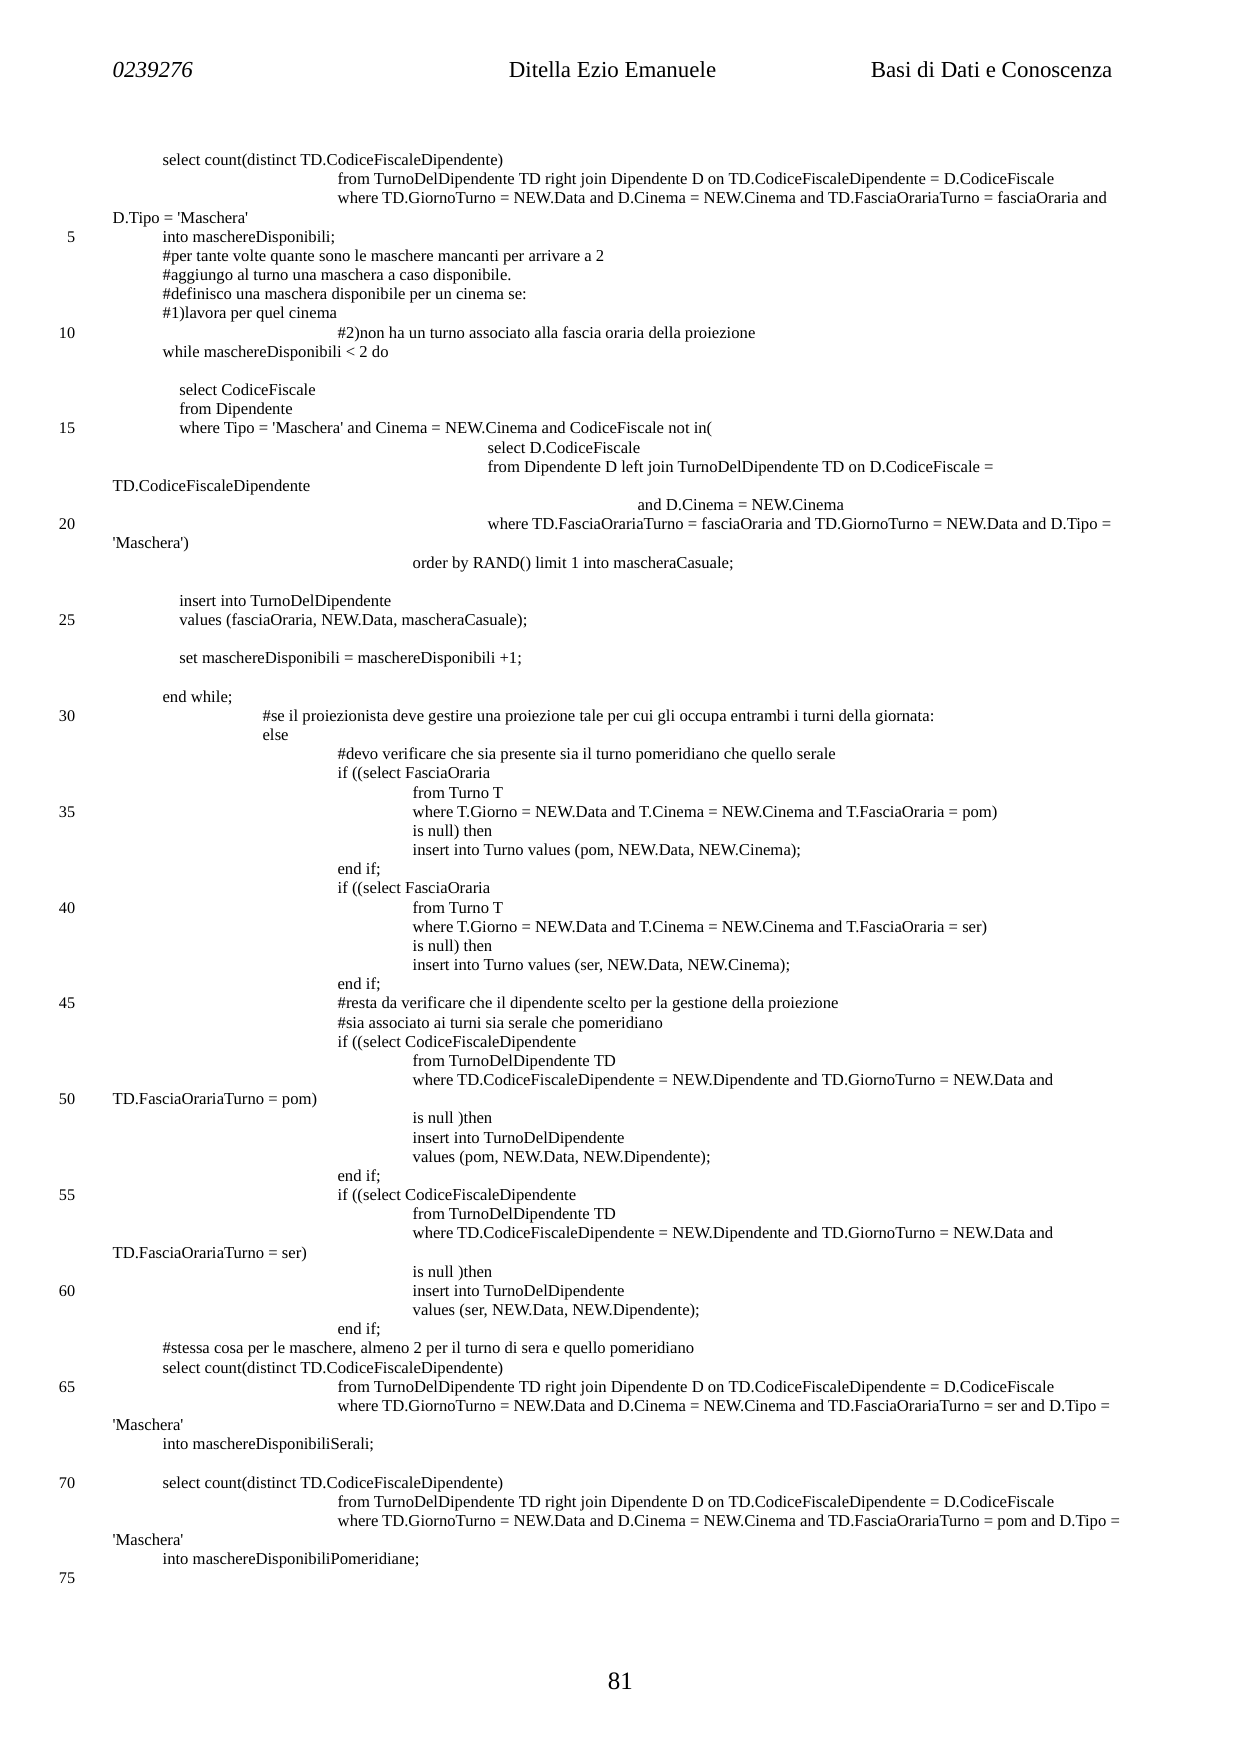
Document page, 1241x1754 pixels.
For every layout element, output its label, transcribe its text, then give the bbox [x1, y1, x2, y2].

text insert into Turno values (ser, NEW.Data, NEW.Cinema); [112, 955, 1128, 974]
text from Turno T [112, 782, 1128, 802]
text where TD.GiornoTurno = NEW.Data and D.Cinema = NEW.Cinema and TD.FasciaOrariaTurno = fasciaOraria and D.Tipo = 'Maschera' [112, 188, 1128, 227]
text select count(distinct TD.CodiceFiscaleDipendente) [112, 1357, 1128, 1377]
text else [112, 725, 1128, 744]
text into maschereDisponibiliPomeridiane; [112, 1549, 1128, 1568]
text #resta da verificare che il dipendente scelto per la gestione della proiezione [112, 993, 1128, 1012]
text from TurnoDelDipendente TD right join Dipendente D on TD.CodiceFiscaleDipendente = D.CodiceFiscale [112, 169, 1128, 188]
text select D.CodiceFiscale [112, 437, 1128, 457]
text select CodiceFiscale [112, 380, 1128, 399]
text #per tante volte quante sono le maschere mancanti per arrivare a 2 [112, 246, 1128, 265]
text while maschereDisponibili < 2 do [112, 342, 1128, 361]
text and D.Cinema = NEW.Cinema [112, 495, 1128, 514]
text insert into Turno values (pom, NEW.Data, NEW.Cinema); [112, 840, 1128, 859]
text end if; [112, 859, 1128, 878]
text where T.Giorno = NEW.Data and T.Cinema = NEW.Cinema and T.FasciaOraria = ser) [112, 917, 1128, 936]
text end if; [112, 1319, 1128, 1338]
text from TurnoDelDipendente TD [112, 1051, 1128, 1070]
text #2)non ha un turno associato alla fascia oraria della proiezione [112, 322, 1128, 342]
text into maschereDisponibiliSerali; [112, 1434, 1128, 1453]
text is null) then [112, 936, 1128, 955]
text #sia associato ai turni sia serale che pomeridiano [112, 1012, 1128, 1032]
text from Turno T [112, 897, 1128, 917]
text end if; [112, 974, 1128, 993]
text from Dipendente [112, 399, 1128, 418]
text end if; [112, 1166, 1128, 1185]
text from Dipendente D left join TurnoDelDipendente TD on D.CodiceFiscale = TD.CodiceFiscaleDipendente [112, 457, 1128, 495]
text insert into TurnoDelDipendente [112, 1281, 1128, 1300]
text where TD.GiornoTurno = NEW.Data and D.Cinema = NEW.Cinema and TD.FasciaOrariaTurno = ser and D.Tipo = 'Maschera' [112, 1396, 1128, 1434]
text if ((select CodiceFiscaleDipendente [112, 1185, 1128, 1204]
text where TD.GiornoTurno = NEW.Data and D.Cinema = NEW.Cinema and TD.FasciaOrariaTurno = pom and D.Tipo = 'Maschera' [112, 1511, 1128, 1549]
text #1)lavora per quel cinema [112, 303, 1128, 322]
text #devo verificare che sia presente sia il turno pomeridiano che quello serale [112, 744, 1128, 763]
text where TD.CodiceFiscaleDipendente = NEW.Dipendente and TD.GiornoTurno = NEW.Data and TD.FasciaOrariaTurno = pom) [112, 1070, 1128, 1108]
text insert into TurnoDelDipendente [112, 1127, 1128, 1147]
text #aggiungo al turno una maschera a caso disponibile. [112, 265, 1128, 284]
text #definisco una maschera disponibile per un cinema se: [112, 284, 1128, 303]
text set maschereDisponibili = maschereDisponibili +1; [112, 648, 1128, 667]
text where Tipo = 'Maschera' and Cinema = NEW.Cinema and CodiceFiscale not in( [112, 418, 1128, 437]
text where TD.CodiceFiscaleDipendente = NEW.Dipendente and TD.GiornoTurno = NEW.Data and TD.FasciaOrariaTurno = ser) [112, 1223, 1128, 1262]
text from TurnoDelDipendente TD [112, 1204, 1128, 1223]
text end while; [112, 687, 1128, 706]
text #se il proiezionista deve gestire una proiezione tale per cui gli occupa entrambi i turni della giornata: [112, 706, 1128, 725]
text select count(distinct TD.CodiceFiscaleDipendente) [112, 1472, 1128, 1492]
text if ((select FasciaOraria [112, 763, 1128, 782]
text is null) then [112, 821, 1128, 840]
text values (fasciaOraria, NEW.Data, mascheraCasuale); [112, 610, 1128, 629]
text is null )then [112, 1108, 1128, 1127]
text from TurnoDelDipendente TD right join Dipendente D on TD.CodiceFiscaleDipendente = D.CodiceFiscale [112, 1377, 1128, 1396]
text where TD.FasciaOrariaTurno = fasciaOraria and TD.GiornoTurno = NEW.Data and D.Tipo = 'Maschera') [112, 514, 1128, 552]
text if ((select FasciaOraria [112, 878, 1128, 897]
text #stessa cosa per le maschere, almeno 2 per il turno di sera e quello pomeridiano [112, 1338, 1128, 1357]
text if ((select CodiceFiscaleDipendente [112, 1032, 1128, 1051]
text values (ser, NEW.Data, NEW.Dipendente); [112, 1300, 1128, 1319]
text is null )then [112, 1262, 1128, 1281]
text select count(distinct TD.CodiceFiscaleDipendente) [112, 150, 1128, 169]
text into maschereDisponibili; [112, 227, 1128, 246]
text from TurnoDelDipendente TD right join Dipendente D on TD.CodiceFiscaleDipendente = D.CodiceFiscale [112, 1492, 1128, 1511]
text values (pom, NEW.Data, NEW.Dipendente); [112, 1147, 1128, 1166]
text insert into TurnoDelDipendente [112, 591, 1128, 610]
text order by RAND() limit 1 into mascheraCasuale; [112, 552, 1128, 572]
text where T.Giorno = NEW.Data and T.Cinema = NEW.Cinema and T.FasciaOraria = pom) [112, 802, 1128, 821]
